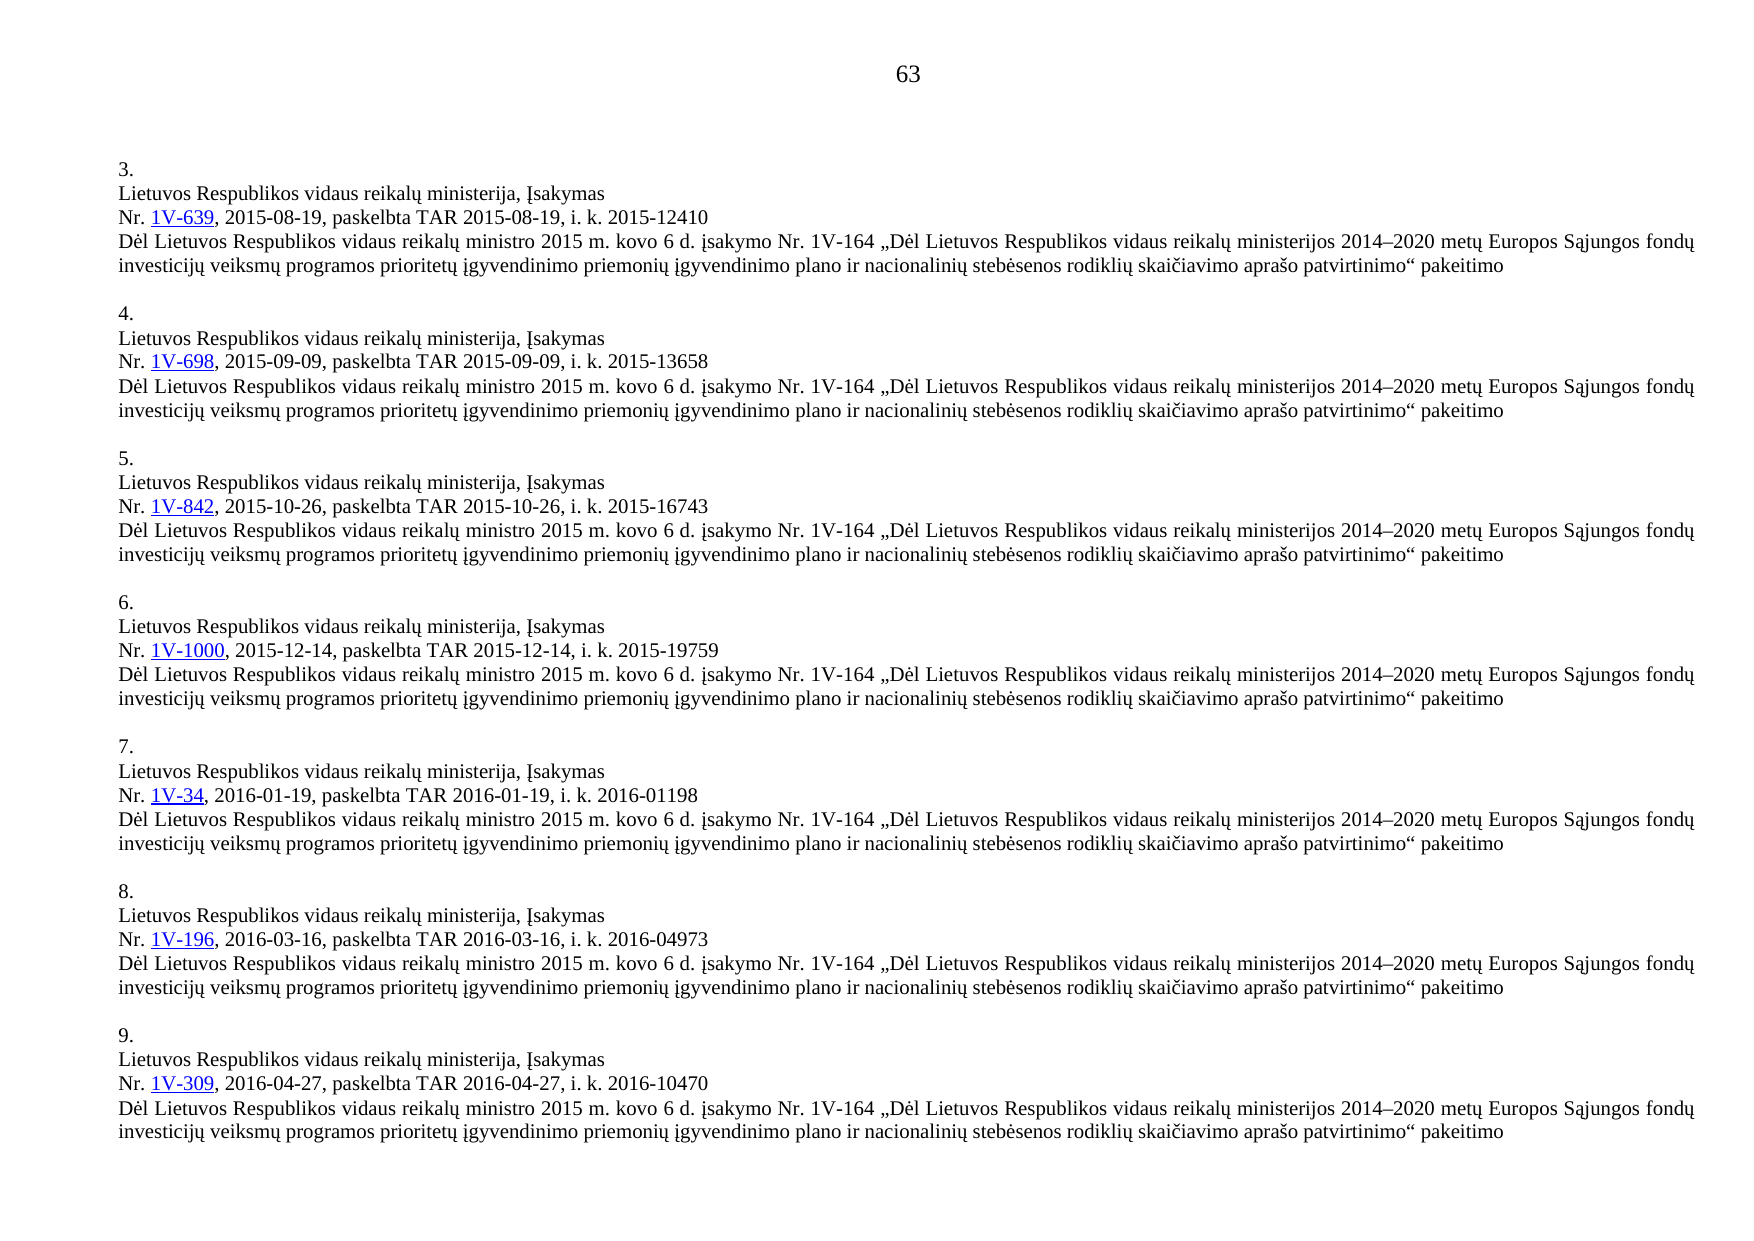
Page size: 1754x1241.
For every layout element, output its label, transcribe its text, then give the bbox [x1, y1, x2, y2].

text Dėl Lietuvos Respublikos vidaus reikalų ministro 2015 m. kovo 6 d. įsakymo Nr. 1V-164 „Dėl Lietuvos Respublikos vidaus reikalų ministerijos 2014–2020 metų Europos Sąjungos fondų investicijų veiksmų programos prioritetų įgyvendinimo priemonių įgyvendinimo plano ir nacionalinių stebėsenos rodiklių skaičiavimo aprašo patvirtinimo“ pakeitimo [118, 662, 1698, 710]
text Dėl Lietuvos Respublikos vidaus reikalų ministro 2015 m. kovo 6 d. įsakymo Nr. 1V-164 „Dėl Lietuvos Respublikos vidaus reikalų ministerijos 2014–2020 metų Europos Sąjungos fondų investicijų veiksmų programos prioritetų įgyvendinimo priemonių įgyvendinimo plano ir nacionalinių stebėsenos rodiklių skaičiavimo aprašo patvirtinimo“ pakeitimo [118, 807, 1698, 855]
text Nr. 1V-639, 2015-08-19, paskelbta TAR 2015-08-19, i. k. 2015-12410 [118, 205, 1698, 229]
text Lietuvos Respublikos vidaus reikalų ministerija, Įsakymas [118, 758, 1698, 783]
text Lietuvos Respublikos vidaus reikalų ministerija, Įsakymas [118, 325, 1698, 349]
text Lietuvos Respublikos vidaus reikalų ministerija, Įsakymas [118, 903, 1698, 927]
text Lietuvos Respublikos vidaus reikalų ministerija, Įsakymas [118, 470, 1698, 494]
text Dėl Lietuvos Respublikos vidaus reikalų ministro 2015 m. kovo 6 d. įsakymo Nr. 1V-164 „Dėl Lietuvos Respublikos vidaus reikalų ministerijos 2014–2020 metų Europos Sąjungos fondų investicijų veiksmų programos prioritetų įgyvendinimo priemonių įgyvendinimo plano ir nacionalinių stebėsenos rodiklių skaičiavimo aprašo patvirtinimo“ pakeitimo [118, 229, 1698, 277]
text Nr. 1V-196, 2016-03-16, paskelbta TAR 2016-03-16, i. k. 2016-04973 [118, 927, 1698, 951]
text Dėl Lietuvos Respublikos vidaus reikalų ministro 2015 m. kovo 6 d. įsakymo Nr. 1V-164 „Dėl Lietuvos Respublikos vidaus reikalų ministerijos 2014–2020 metų Europos Sąjungos fondų investicijų veiksmų programos prioritetų įgyvendinimo priemonių įgyvendinimo plano ir nacionalinių stebėsenos rodiklių skaičiavimo aprašo patvirtinimo“ pakeitimo [118, 518, 1698, 566]
text Dėl Lietuvos Respublikos vidaus reikalų ministro 2015 m. kovo 6 d. įsakymo Nr. 1V-164 „Dėl Lietuvos Respublikos vidaus reikalų ministerijos 2014–2020 metų Europos Sąjungos fondų investicijų veiksmų programos prioritetų įgyvendinimo priemonių įgyvendinimo plano ir nacionalinių stebėsenos rodiklių skaičiavimo aprašo patvirtinimo“ pakeitimo [118, 951, 1698, 999]
text 3. [118, 157, 1698, 181]
text Lietuvos Respublikos vidaus reikalų ministerija, Įsakymas [118, 1047, 1698, 1071]
text 7. [118, 734, 1698, 758]
text 4. [118, 301, 1698, 325]
text Nr. 1V-1000, 2015-12-14, paskelbta TAR 2015-12-14, i. k. 2015-19759 [118, 638, 1698, 662]
text Nr. 1V-309, 2016-04-27, paskelbta TAR 2016-04-27, i. k. 2016-10470 [118, 1071, 1698, 1095]
text 6. [118, 590, 1698, 614]
text Nr. 1V-698, 2015-09-09, paskelbta TAR 2015-09-09, i. k. 2015-13658 [118, 349, 1698, 373]
text Nr. 1V-34, 2016-01-19, paskelbta TAR 2016-01-19, i. k. 2016-01198 [118, 783, 1698, 807]
text Dėl Lietuvos Respublikos vidaus reikalų ministro 2015 m. kovo 6 d. įsakymo Nr. 1V-164 „Dėl Lietuvos Respublikos vidaus reikalų ministerijos 2014–2020 metų Europos Sąjungos fondų investicijų veiksmų programos prioritetų įgyvendinimo priemonių įgyvendinimo plano ir nacionalinių stebėsenos rodiklių skaičiavimo aprašo patvirtinimo“ pakeitimo [118, 1095, 1698, 1143]
text 5. [118, 446, 1698, 470]
text Lietuvos Respublikos vidaus reikalų ministerija, Įsakymas [118, 614, 1698, 638]
text 9. [118, 1023, 1698, 1047]
text Nr. 1V-842, 2015-10-26, paskelbta TAR 2015-10-26, i. k. 2015-16743 [118, 494, 1698, 518]
text Dėl Lietuvos Respublikos vidaus reikalų ministro 2015 m. kovo 6 d. įsakymo Nr. 1V-164 „Dėl Lietuvos Respublikos vidaus reikalų ministerijos 2014–2020 metų Europos Sąjungos fondų investicijų veiksmų programos prioritetų įgyvendinimo priemonių įgyvendinimo plano ir nacionalinių stebėsenos rodiklių skaičiavimo aprašo patvirtinimo“ pakeitimo [118, 373, 1698, 422]
text Lietuvos Respublikos vidaus reikalų ministerija, Įsakymas [118, 181, 1698, 205]
text 8. [118, 879, 1698, 903]
